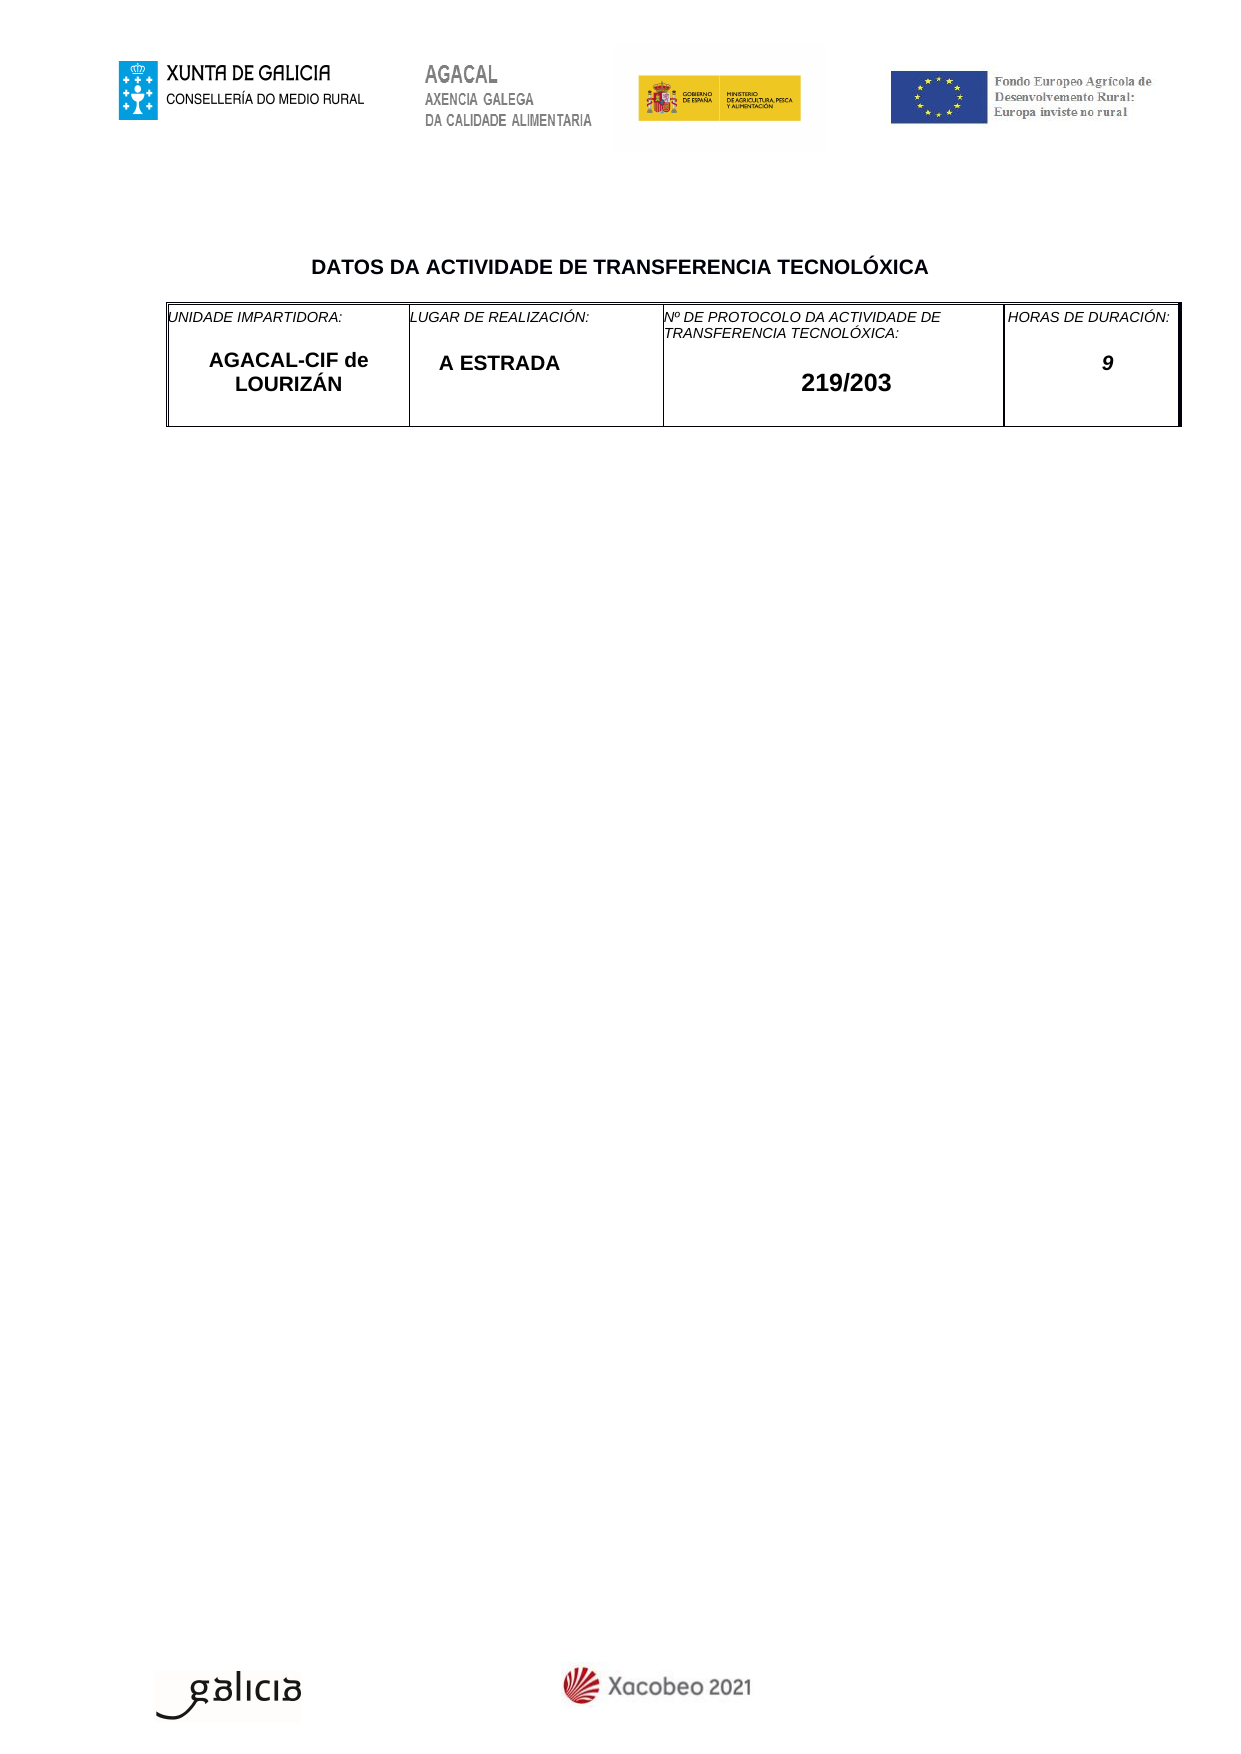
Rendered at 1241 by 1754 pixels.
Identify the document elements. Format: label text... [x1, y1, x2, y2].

table_header Nº DE PROTOCOLO DA ACTIVIDADE DE TRANSFERENCIA TECNOLÓXICA: 219/203 [664, 305, 1003, 426]
picture [158, 61, 364, 120]
picture [132, 86, 144, 113]
table_header UNIDADE IMPARTIDORA: AGACAL-CIF de LOURIZÁN [169, 305, 409, 426]
table_header HORAS DE DURACIÓN: 9 [1005, 305, 1178, 426]
picture [561, 1662, 754, 1707]
table_header LUGAR DE REALIZACIÓN: A ESTRADA [410, 305, 663, 426]
picture [884, 65, 1162, 129]
picture [414, 44, 826, 152]
text DATOS DA ACTIVIDADE DE TRANSFERENCIA TECNOLÓXICA [177, 255, 1063, 279]
picture [153, 1671, 301, 1723]
